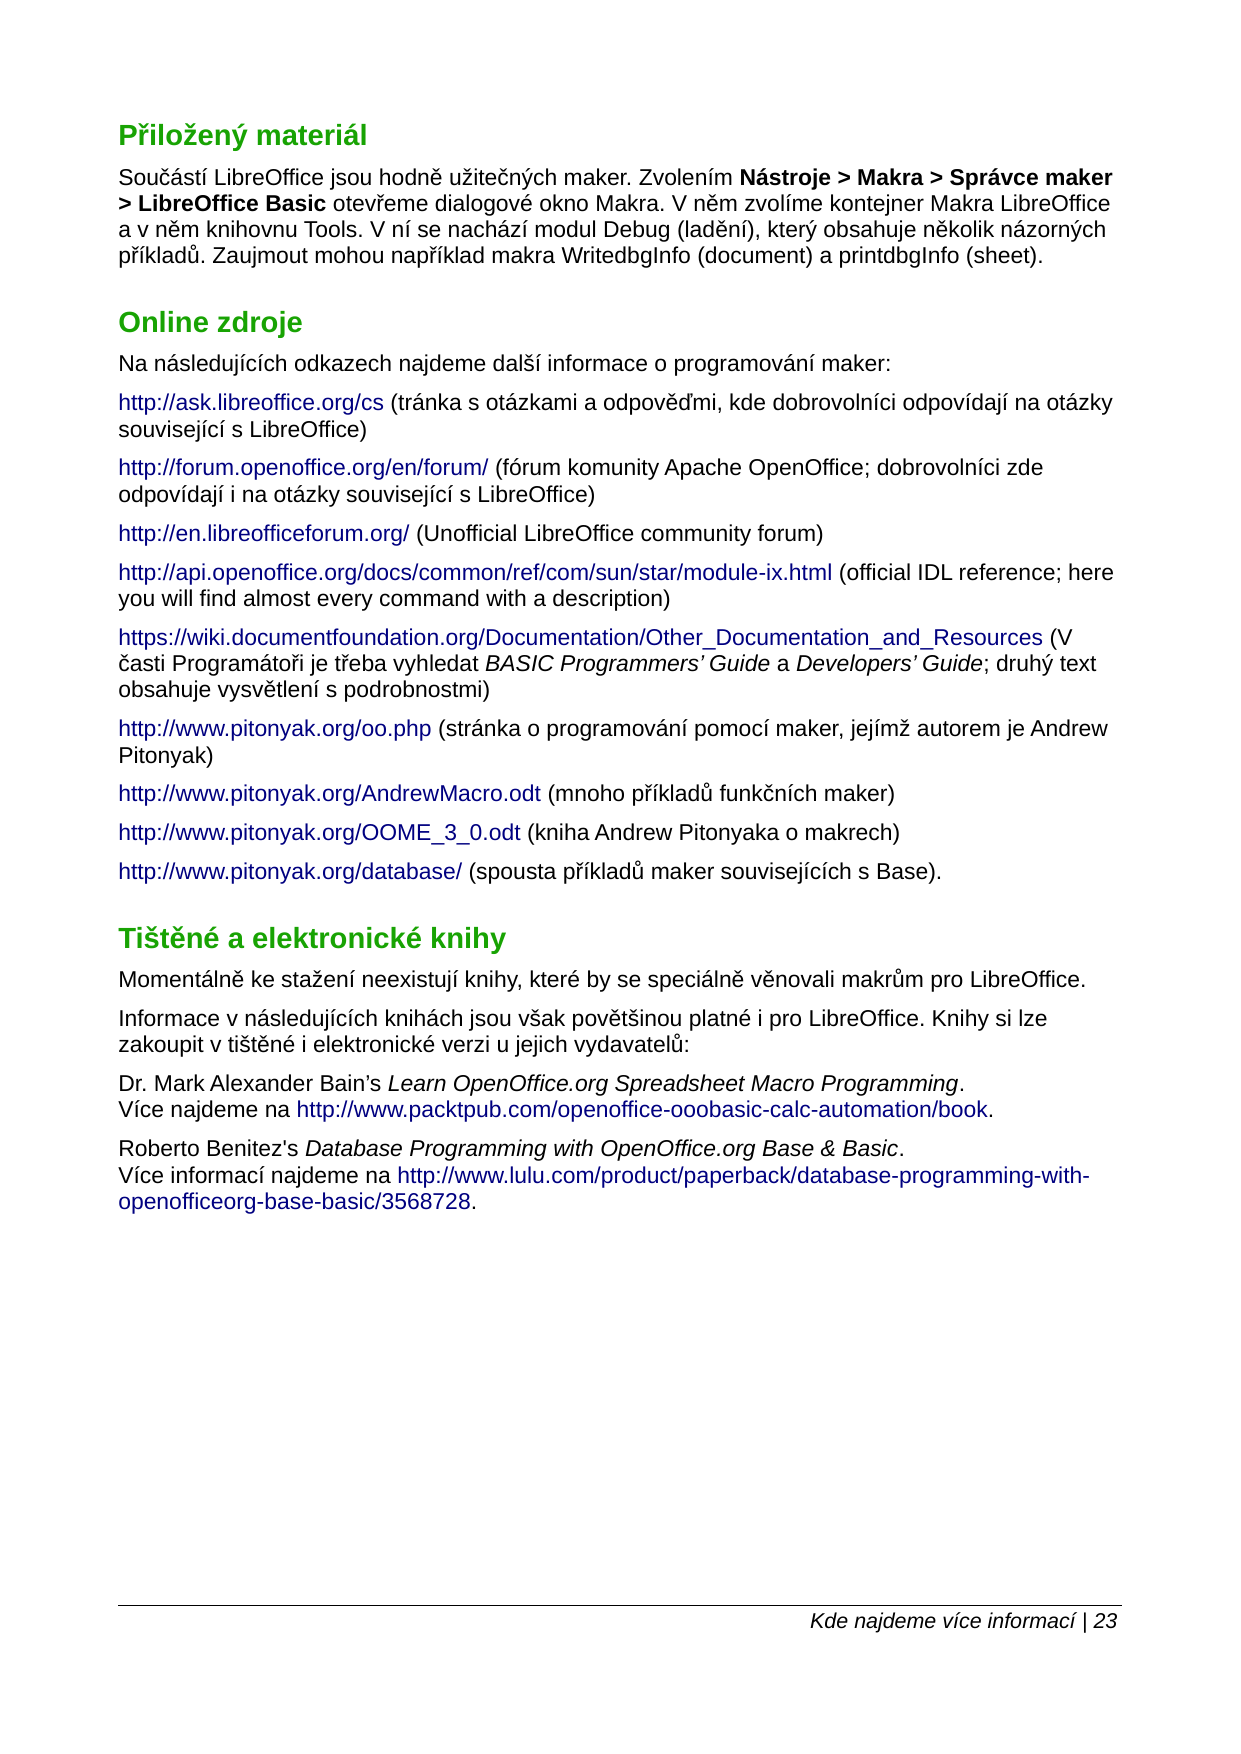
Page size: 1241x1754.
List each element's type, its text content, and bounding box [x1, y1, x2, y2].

text Součástí LibreOffice jsou hodně užitečných maker. Zvolením Nástroje > Makra > Správce maker > LibreOffice Basic otevřeme dialogové okno Makra. V něm zvolíme kontejner Makra LibreOffice a v něm knihovnu Tools. V ní se nachází modul Debug (ladění), který obsahuje několik názorných příkladů. Zaujmout mohou například makra WritedbgInfo (document) a printdbgInfo (sheet). [118, 163, 1122, 269]
text Dr. Mark Alexander Bain’s Learn OpenOffice.org Spreadsheet Macro Programming. Více najdeme na http://www.packtpub.com/openoffice-ooobasic-calc-automation/book. [118, 1070, 1122, 1123]
text Momentálně ke stažení neexistují knihy, které by se speciálně věnovali makrům pro LibreOffice. [118, 966, 1122, 992]
list Na následujících odkazech najdeme další informace o programování maker: [118, 350, 1122, 377]
text http://www.pitonyak.org/AndrewMacro.odt (mnoho příkladů funkčních maker) [118, 780, 1122, 807]
list Informace v následujících knihách jsou však povětšinou platné i pro LibreOffice. Knihy si lze zakoupit v tištěné i elektronické verzi u jejich vydavatelů: [118, 1005, 1122, 1057]
text http://www.pitonyak.org/oo.php (stránka o programování pomocí maker, jejímž autorem je Andrew Pitonyak) [118, 715, 1122, 768]
text http://www.pitonyak.org/OOME_3_0.odt (kniha Andrew Pitonyaka o makrech) [118, 819, 1122, 846]
subtitle Online zdroje [118, 305, 1122, 338]
text https://wiki.documentfoundation.org/Documentation/Other_Documentation_and_Resources (V časti Programátoři je třeba vyhledat BASIC Programmers’ Guide a Developers’ Guide; druhý text obsahuje vysvětlení s podrobnostmi) [118, 624, 1122, 703]
text http://ask.libreoffice.org/cs (tránka s otázkami a odpověďmi, kde dobrovolníci odpovídají na otázky související s LibreOffice) [118, 389, 1122, 442]
subtitle Přiložený materiál [118, 118, 1122, 152]
text Roberto Benitez's Database Programming with OpenOffice.org Base & Basic. Více informací najdeme na http://www.lulu.com/product/paperback/database-programming-with-openofficeorg-base-basic/3568728. [118, 1135, 1122, 1214]
text http://www.pitonyak.org/database/ (spousta příkladů maker souvisejících s Base). [118, 858, 1122, 884]
text http://en.libreofficeforum.org/ (Unofficial LibreOffice community forum) [118, 519, 1122, 546]
subtitle Tištěné a elektronické knihy [118, 921, 1122, 954]
text http://api.openoffice.org/docs/common/ref/com/sun/star/module-ix.html (official IDL reference; here you will find almost every command with a description) [118, 558, 1122, 611]
text http://forum.openoffice.org/en/forum/ (fórum komunity Apache OpenOffice; dobrovolníci zde odpovídají i na otázky související s LibreOffice) [118, 454, 1122, 507]
